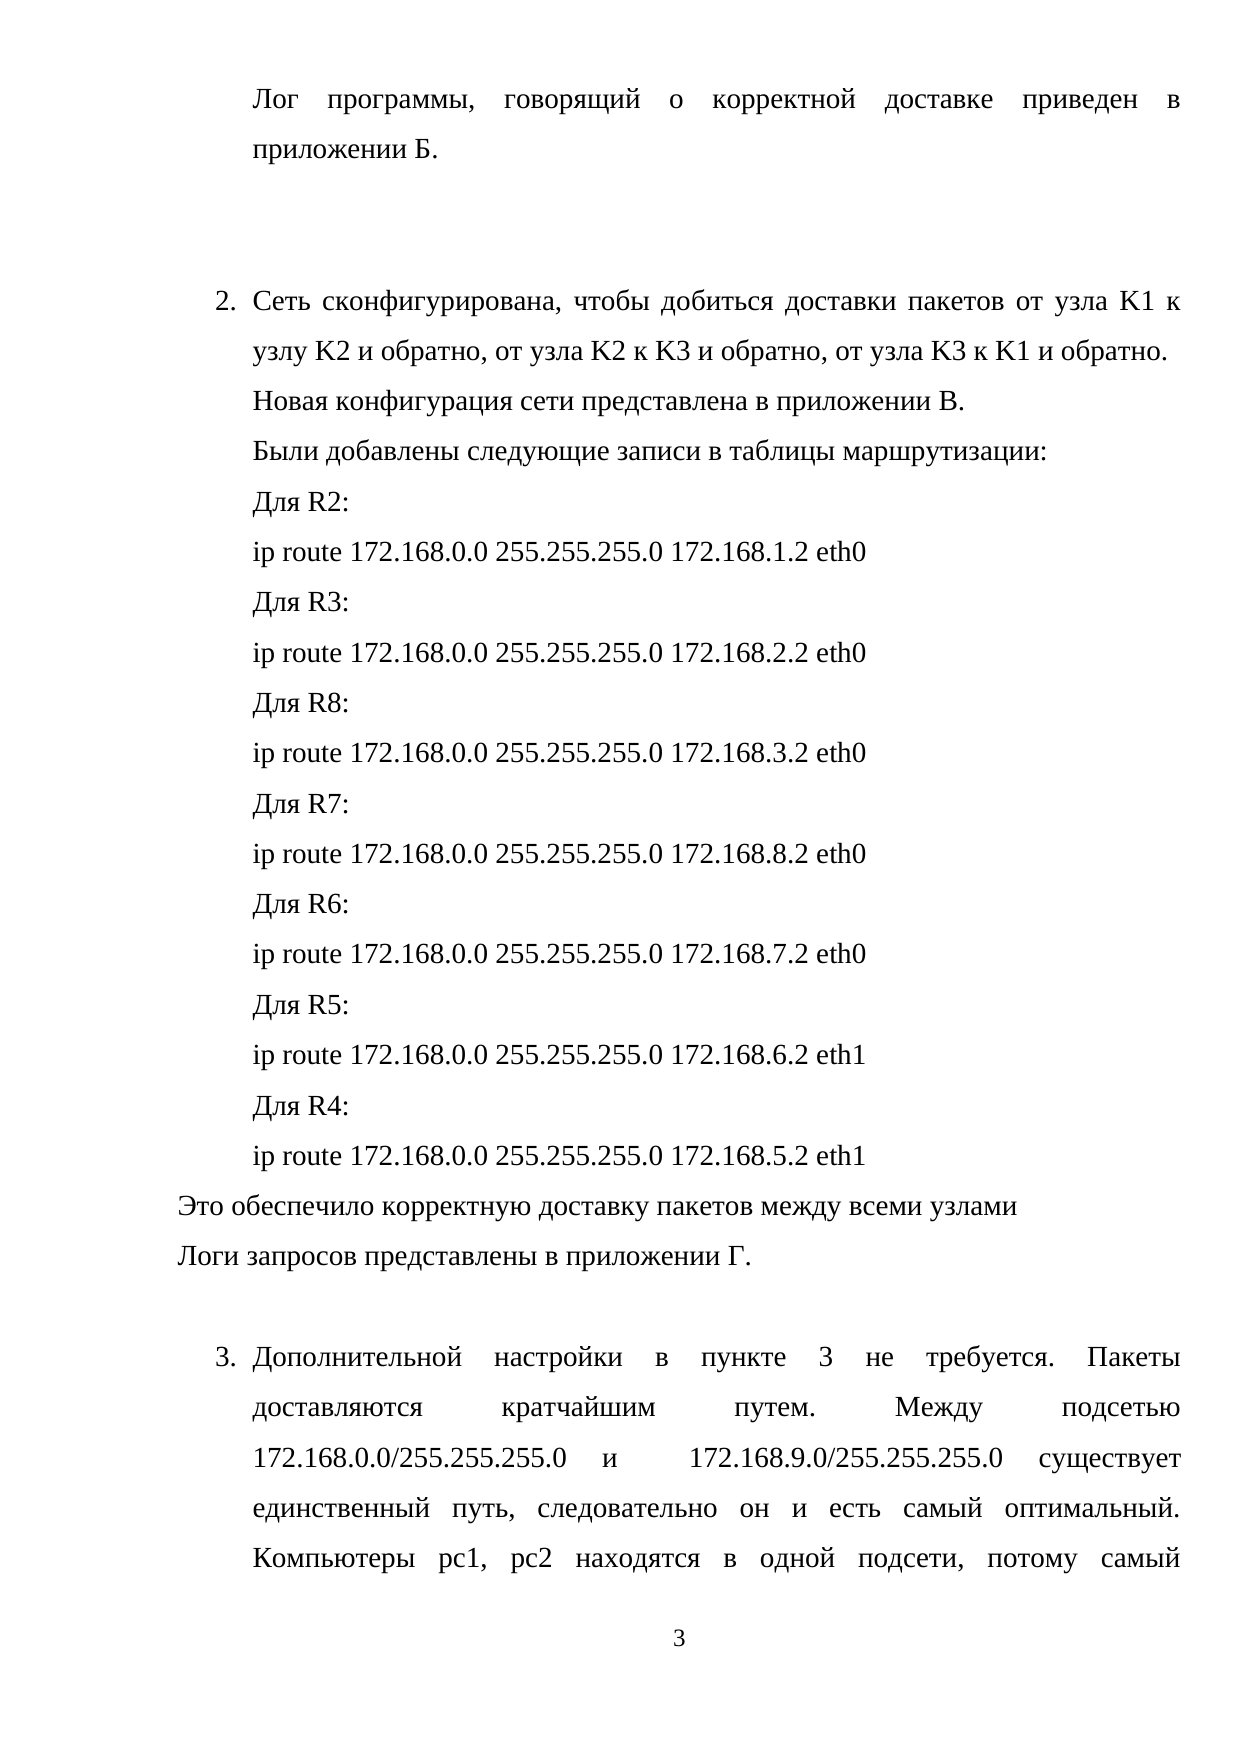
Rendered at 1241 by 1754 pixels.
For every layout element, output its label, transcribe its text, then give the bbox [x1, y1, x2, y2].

list Для R4: [215, 1088, 1181, 1121]
list ip route 172.168.0.0 255.255.255.0 172.168.8.2 eth0 [215, 836, 1181, 869]
list Для R3: [215, 584, 1181, 618]
list ip route 172.168.0.0 255.255.255.0 172.168.2.2 eth0 [215, 635, 1181, 668]
list ip route 172.168.0.0 255.255.255.0 172.168.7.2 eth0 [215, 937, 1181, 970]
list ip route 172.168.0.0 255.255.255.0 172.168.5.2 eth1 [215, 1138, 1181, 1171]
list ip route 172.168.0.0 255.255.255.0 172.168.1.2 eth0 [215, 534, 1181, 568]
list Дополнительной настройки в пункте 3 не требуется. Пакеты доставляются кратчайшим путем. Между подсетью 172.168.0.0/255.255.255.0 и 172.168.9.0/255.255.255.0 существует единственный путь, следовательно он и есть самый оптимальный. Компьютеры pc1, pc2 находятся в одной подсети, потому самый [215, 1339, 1181, 1574]
list Для R7: [215, 786, 1181, 819]
list Для R2: [215, 484, 1181, 517]
text Логи запросов представлены в приложении Г. [177, 1238, 1181, 1272]
list ip route 172.168.0.0 255.255.255.0 172.168.6.2 eth1 [215, 1037, 1181, 1071]
list Для R5: [215, 987, 1181, 1021]
list Для R8: [215, 685, 1181, 719]
list Сеть сконфигурирована, чтобы до­биться доставки пакетов от узла K1 к узлу K2 и обратно, от узла K2 к K3 и обратно, от узла K3 к K1 и обратно. [215, 283, 1181, 366]
list Были добавлены следующие записи в таблицы маршрутизации: [215, 433, 1181, 467]
list ip route 172.168.0.0 255.255.255.0 172.168.3.2 eth0 [215, 735, 1181, 769]
list Лог программы, говорящий о корректной доставке приведен в приложении Б. [215, 81, 1181, 165]
list Новая конфигурация сети представлена в приложении В. [215, 383, 1181, 417]
list Для R6: [215, 886, 1181, 920]
text Это обеспечило корректную доставку пакетов между всеми узлами [177, 1188, 1181, 1222]
